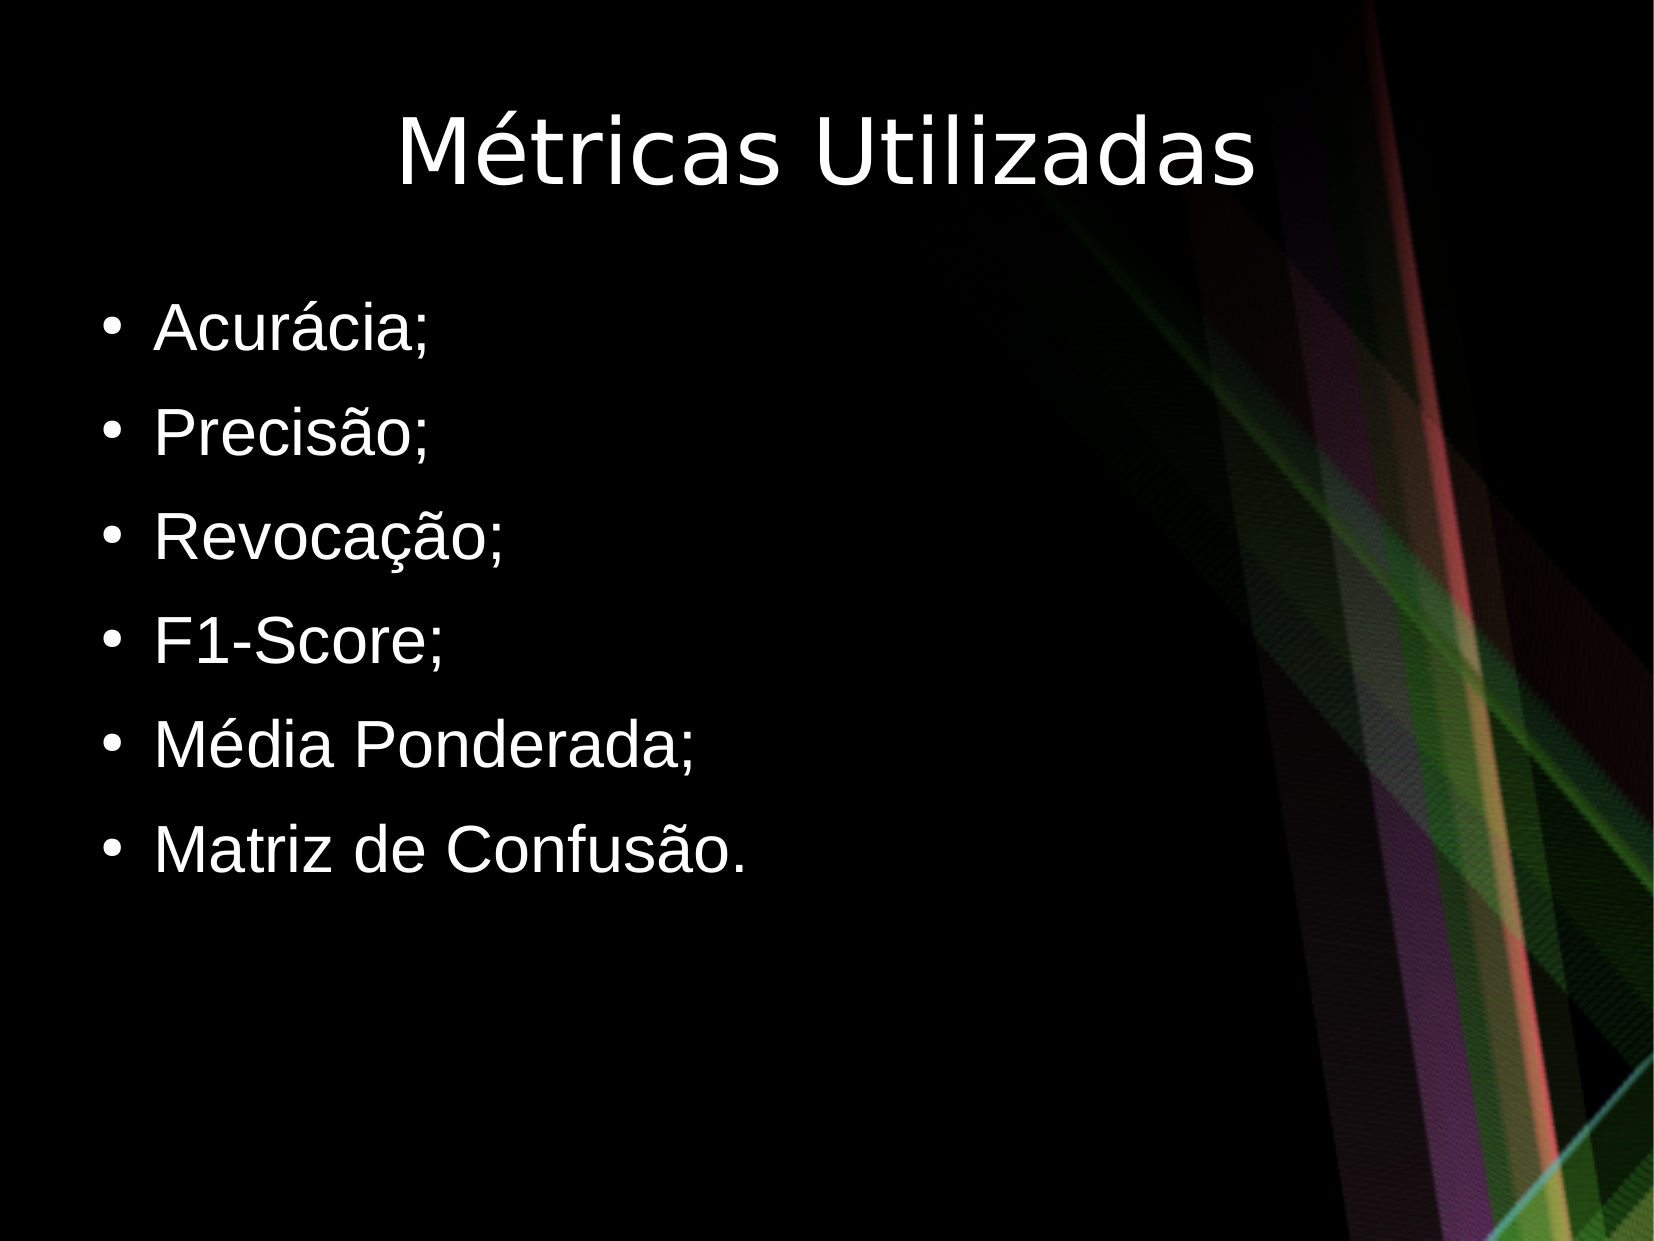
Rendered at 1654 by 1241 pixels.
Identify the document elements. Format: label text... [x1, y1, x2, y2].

title Métricas Utilizadas [82, 49, 1571, 257]
list Acurácia; Precisão; Revocação; F1-Score; Média Ponderada; Matriz de Confusão. [82, 290, 1571, 1010]
picture [0, 0, 1654, 1241]
